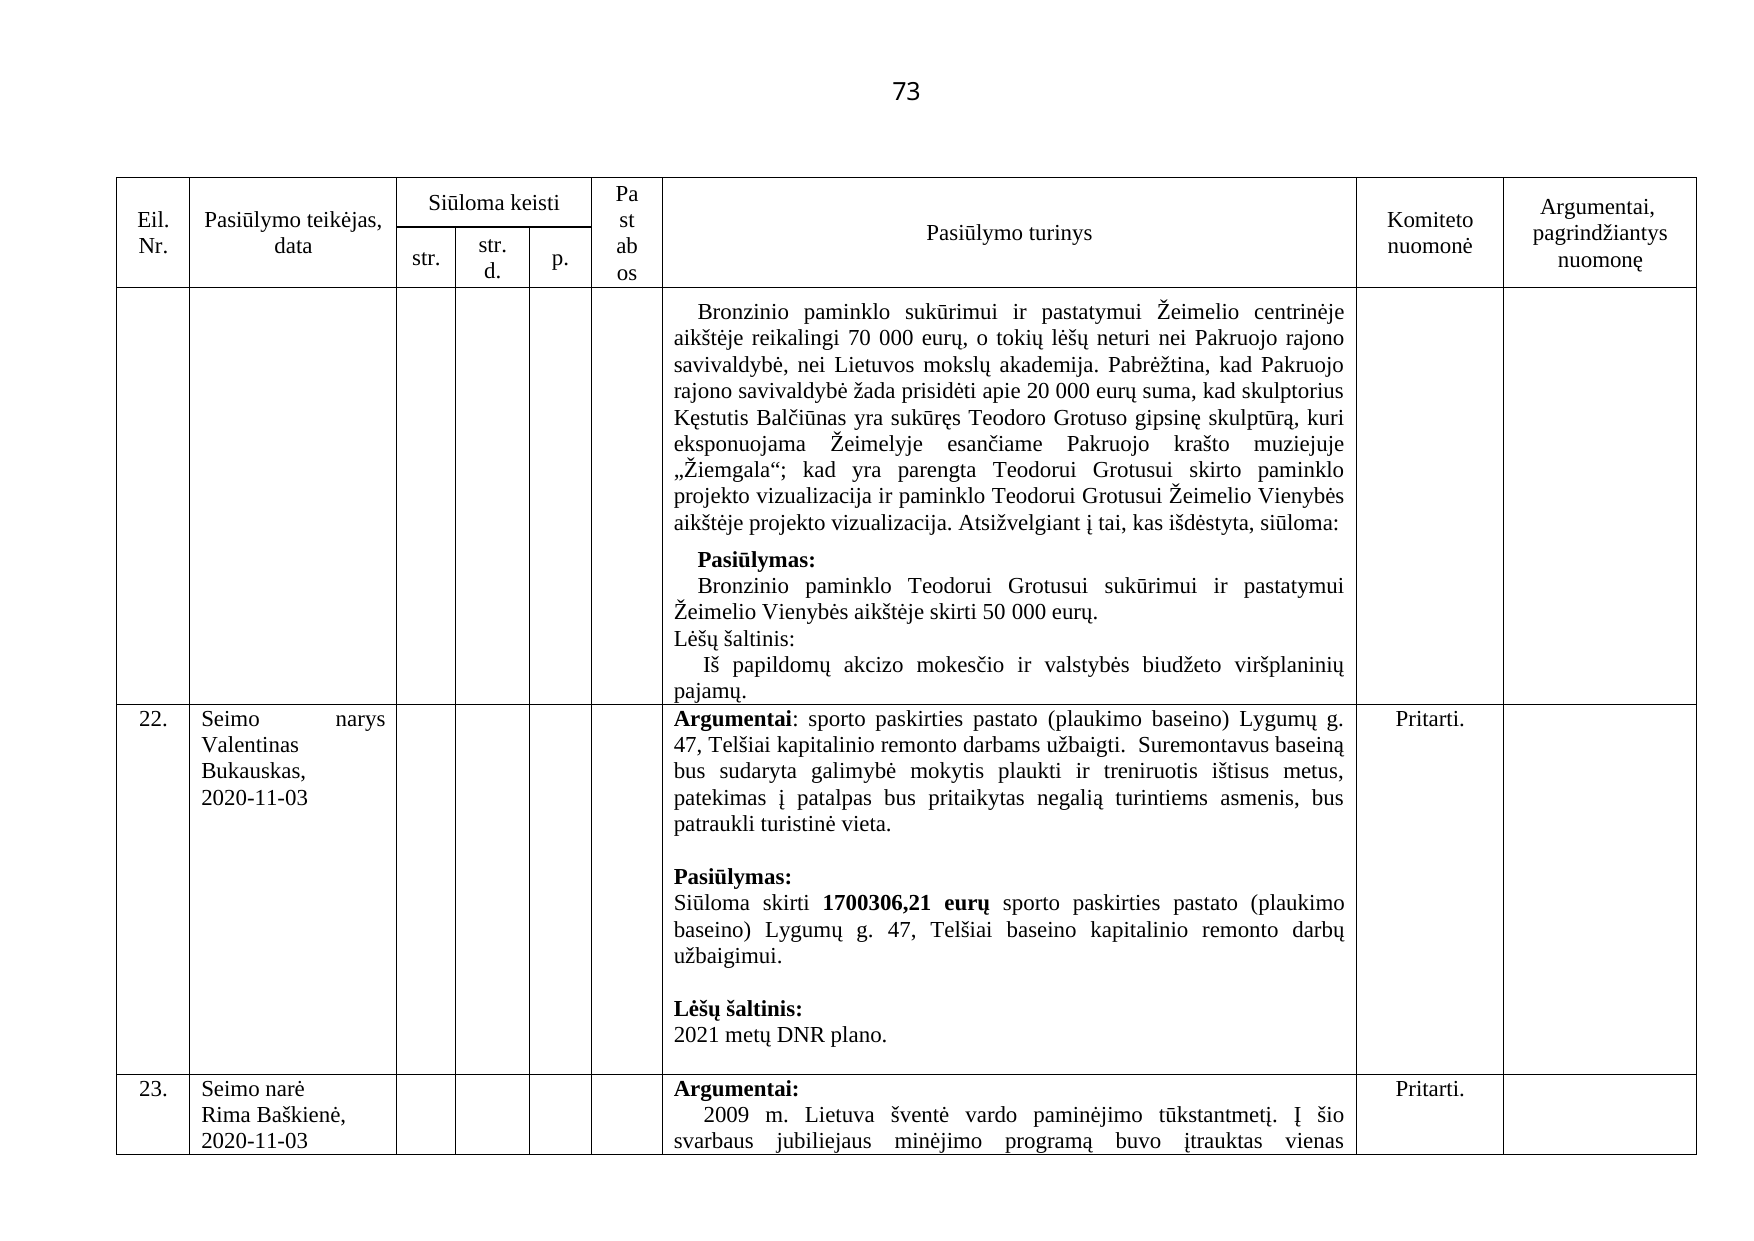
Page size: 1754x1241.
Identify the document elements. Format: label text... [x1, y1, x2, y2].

table_cell str. [397, 228, 455, 287]
table_cell [456, 705, 529, 1074]
table_cell [1504, 705, 1696, 1074]
table_cell 22. [117, 705, 189, 1074]
table_cell [530, 288, 591, 704]
table_header Eil. Nr. [117, 178, 189, 287]
table_header Pastabos [592, 178, 662, 287]
table_cell [397, 1075, 455, 1154]
table_cell [1357, 288, 1503, 704]
table_cell [1504, 288, 1696, 704]
table_cell [190, 288, 396, 704]
table_cell [592, 288, 662, 704]
table_header Pasiūlymo turinys [663, 178, 1356, 287]
table_cell [592, 705, 662, 1074]
table_cell [117, 288, 189, 704]
table_header Pasiūlymo teikėjas, data [190, 178, 396, 287]
table_header Siūloma keisti [397, 178, 591, 226]
table_cell [456, 288, 529, 704]
table_cell [530, 1075, 591, 1154]
table_cell p. [530, 228, 591, 287]
table_cell str. d. [456, 228, 529, 287]
table_cell [530, 705, 591, 1074]
table_cell [1504, 1075, 1696, 1154]
table_cell [397, 288, 455, 704]
table_header Argumentai, pagrindžiantys nuomonę [1504, 178, 1696, 287]
table_cell [397, 705, 455, 1074]
table_cell Seimo narys Valentinas Bukauskas, 2020-11-03 [190, 705, 396, 1074]
table_cell Seimo narė Rima Baškienė, 2020-11-03 [190, 1075, 396, 1154]
table_cell Argumentai: sporto paskirties pastato (plaukimo baseino) Lygumų g. 47, Telšiai kapitalinio remonto darbams užbaigti. Suremontavus baseiną bus sudaryta galimybė mokytis plaukti ir treniruotis ištisus metus, patekimas į patalpas bus pritaikytas negalią turintiems asmenis, bus patraukli turistinė vieta. Pasiūlymas: Siūloma skirti 1700306,21 eurų sporto paskirties pastato (plaukimo baseino) Lygumų g. 47, Telšiai baseino kapitalinio remonto darbų užbaigimui. Lėšų šaltinis: 2021 metų DNR plano. [663, 705, 1356, 1074]
table_header Komiteto nuomonė [1357, 178, 1503, 287]
table_cell Bronzinio paminklo sukūrimui ir pastatymui Žeimelio centrinėje aikštėje reikalingi 70 000 eurų, o tokių lėšų neturi nei Pakruojo rajono savivaldybė, nei Lietuvos mokslų akademija. Pabrėžtina, kad Pakruojo rajono savivaldybė žada prisidėti apie 20 000 eurų suma, kad skulptorius Kęstutis Balčiūnas yra sukūręs Teodoro Grotuso gipsinę skulptūrą, kuri eksponuojama Žeimelyje esančiame Pakruojo krašto muziejuje „Žiemgala“; kad yra parengta Teodorui Grotusui skirto paminklo projekto vizualizacija ir paminklo Teodorui Grotusui Žeimelio Vienybės aikštėje projekto vizualizacija. Atsižvelgiant į tai, kas išdėstyta, siūloma: Pasiūlymas: Bronzinio paminklo Teodorui Grotusui sukūrimui ir pastatymui Žeimelio Vienybės aikštėje skirti 50 000 eurų. Lėšų šaltinis: Iš papildomų akcizo mokesčio ir valstybės biudžeto viršplaninių pajamų. [663, 288, 1356, 704]
table_cell Argumentai: 2009 m. Lietuva šventė vardo paminėjimo tūkstantmetį. Į šio svarbaus jubiliejaus minėjimo programą buvo įtrauktas vienas [663, 1075, 1356, 1154]
table_cell Pritarti. [1357, 705, 1503, 1074]
table_cell [456, 1075, 529, 1154]
table_cell [592, 1075, 662, 1154]
table_cell 23. [117, 1075, 189, 1154]
table_cell Pritarti. [1357, 1075, 1503, 1154]
